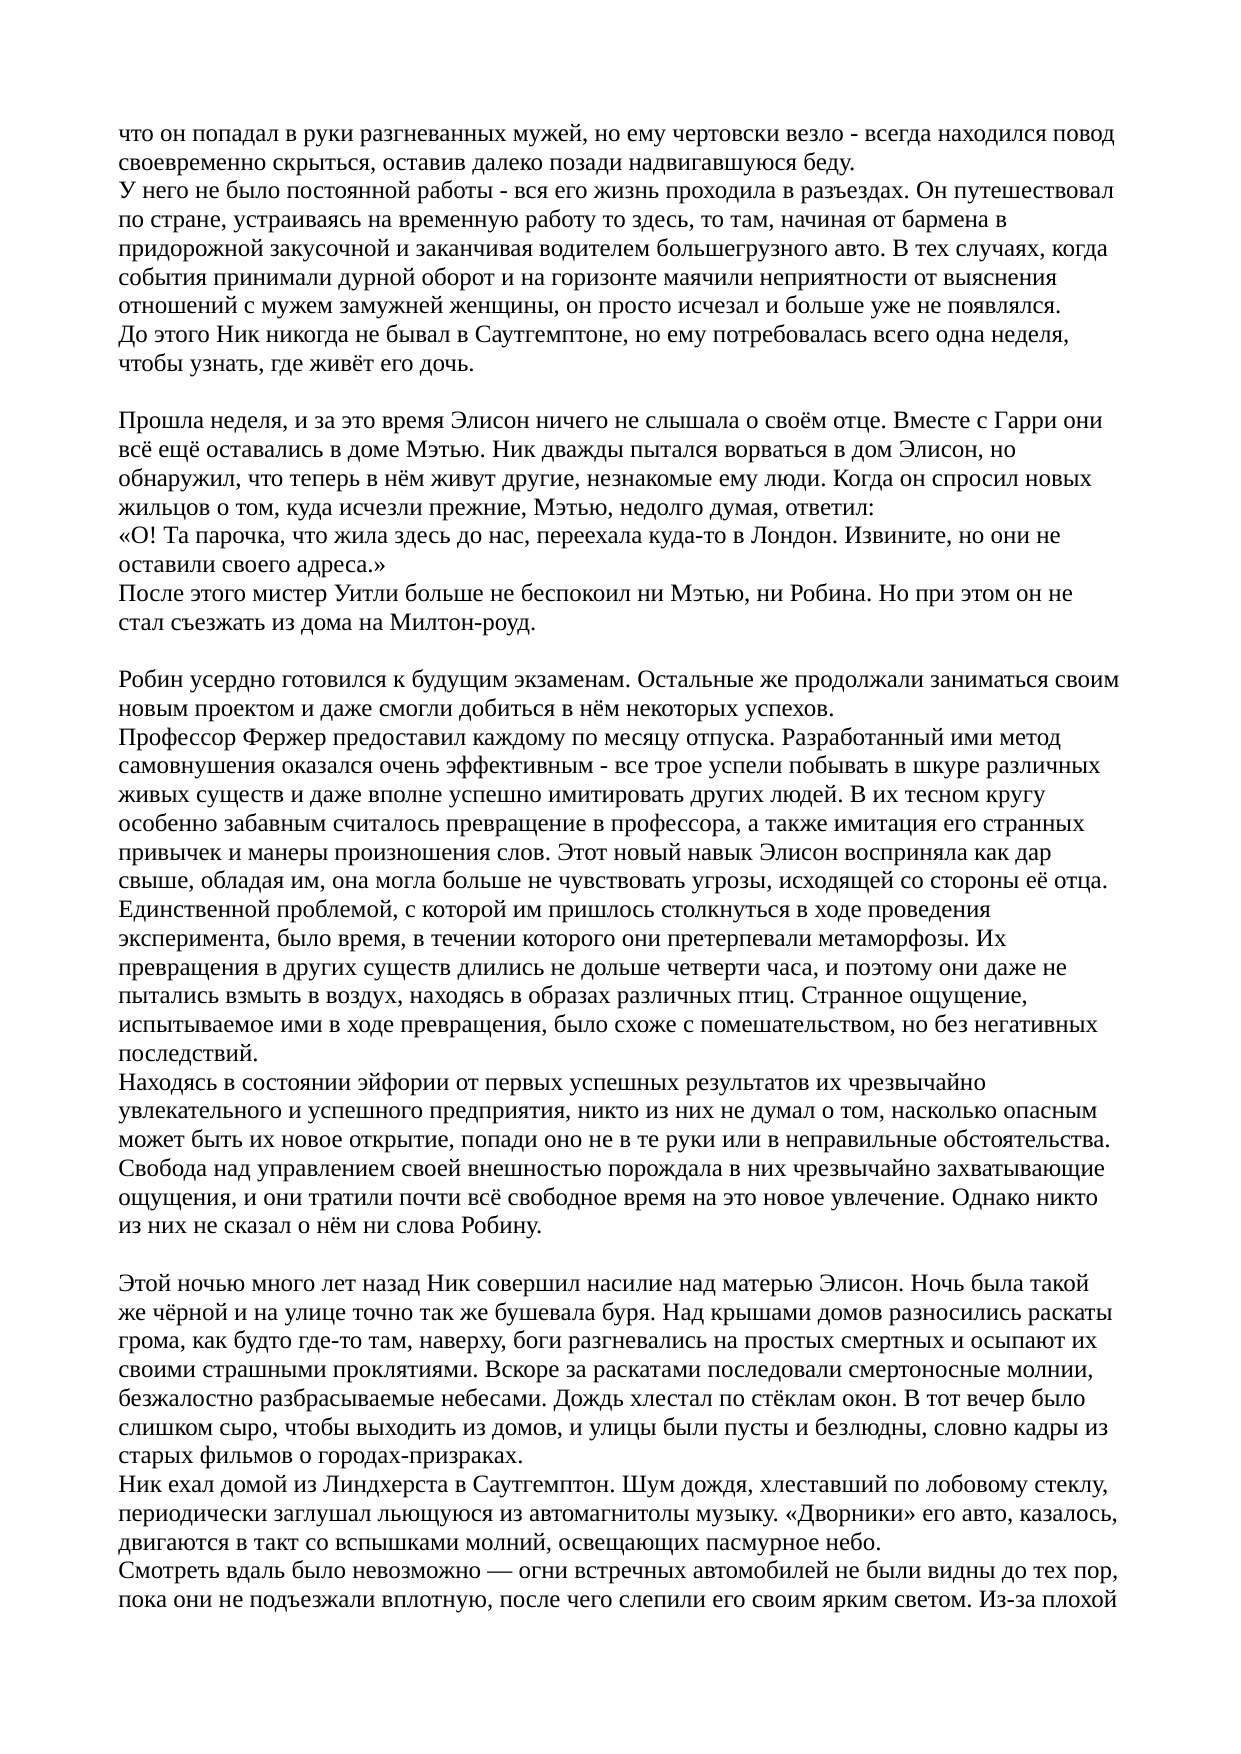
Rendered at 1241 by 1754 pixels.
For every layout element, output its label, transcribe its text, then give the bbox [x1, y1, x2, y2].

text Профессор Фержер предоставил каждому по месяцу отпуска. Разработанный ими метод самовнушения оказался очень эффективным - все трое успели побывать в шкуре различных живых существ и даже вполне успешно имитировать других людей. В их тесном кругу особенно забавным считалось превращение в профессора, а также имитация его странных привычек и манеры произношения слов. Этот новый навык Элисон восприняла как дар свыше, обладая им, она могла больше не чувствовать угрозы, исходящей со стороны её отца. [118, 722, 1122, 894]
text что он попадал в руки разгневанных мужей, но ему чертовски везло - всегда находился повод своевременно скрыться, оставив далеко позади надвигавшуюся беду. [118, 118, 1122, 176]
text У него не было постоянной работы - вся его жизнь проходила в разъездах. Он путешествовал по стране, устраиваясь на временную работу то здесь, то там, начиная от бармена в придорожной закусочной и заканчивая водителем большегрузного авто. В тех случаях, когда события принимали дурной оборот и на горизонте маячили неприятности от выяснения отношений с мужем замужней женщины, он просто исчезал и больше уже не появлялся. [118, 176, 1122, 319]
text «О! Та парочка, что жила здесь до нас, переехала куда-то в Лондон. Извините, но они не оставили своего адреса.» [118, 521, 1122, 578]
text Ник ехал домой из Линдхерста в Саутгемптон. Шум дождя, хлеставший по лобовому стеклу, периодически заглушал льющуюся из автомагнитолы музыку. «Дворники» его авто, казалось, двигаются в такт со вспышками молний, освещающих пасмурное небо. [118, 1469, 1122, 1556]
text Единственной проблемой, с которой им пришлось столкнуться в ходе проведения эксперимента, было время, в течении которого они претерпевали метаморфозы. Их превращения в других существ длились не дольше четверти часа, и поэтому они даже не пытались взмыть в воздух, находясь в образах различных птиц. Странное ощущение, испытываемое ими в ходе превращения, было схоже с помешательством, но без негативных последствий. [118, 894, 1122, 1067]
text Находясь в состоянии эйфории от первых успешных результатов их чрезвычайно увлекательного и успешного предприятия, никто из них не думал о том, насколько опасным может быть их новое открытие, попади оно не в те руки или в неправильные обстоятельства. [118, 1067, 1122, 1153]
text Прошла неделя, и за это время Элисон ничего не слышала о своём отце. Вместе с Гарри они всё ещё оставались в доме Мэтью. Ник дважды пытался ворваться в дом Элисон, но обнаружил, что теперь в нём живут другие, незнакомые ему люди. Когда он спросил новых жильцов о том, куда исчезли прежние, Мэтью, недолго думая, ответил: [118, 406, 1122, 521]
text Свобода над управлением своей внешностью порождала в них чрезвычайно захватывающие ощущения, и они тратили почти всё свободное время на это новое увлечение. Однако никто из них не сказал о нём ни слова Робину. [118, 1153, 1122, 1239]
text До этого Ник никогда не бывал в Саутгемптоне, но ему потребовалась всего одна неделя, чтобы узнать, где живёт его дочь. [118, 319, 1122, 377]
text После этого мистер Уитли больше не беспокоил ни Мэтью, ни Робина. Но при этом он не стал съезжать из дома на Милтон-роуд. [118, 578, 1122, 636]
text Этой ночью много лет назад Ник совершил насилие над матерью Элисон. Ночь была такой же чёрной и на улице точно так же бушевала буря. Над крышами домов разносились раскаты грома, как будто где-то там, наверху, боги разгневались на простых смертных и осыпают их своими страшными проклятиями. Вскоре за раскатами последовали смертоносные молнии, безжалостно разбрасываемые небесами. Дождь хлестал по стёклам окон. В тот вечер было слишком сыро, чтобы выходить из домов, и улицы были пусты и безлюдны, словно кадры из старых фильмов о городах-призраках. [118, 1268, 1122, 1469]
text Робин усердно готовился к будущим экзаменам. Остальные же продолжали заниматься своим новым проектом и даже смогли добиться в нём некоторых успехов. [118, 664, 1122, 722]
text Смотреть вдаль было невозможно — огни встречных автомобилей не были видны до тех пор, пока они не подъезжали вплотную, после чего слепили его своим ярким светом. Из-за плохой [118, 1556, 1122, 1613]
